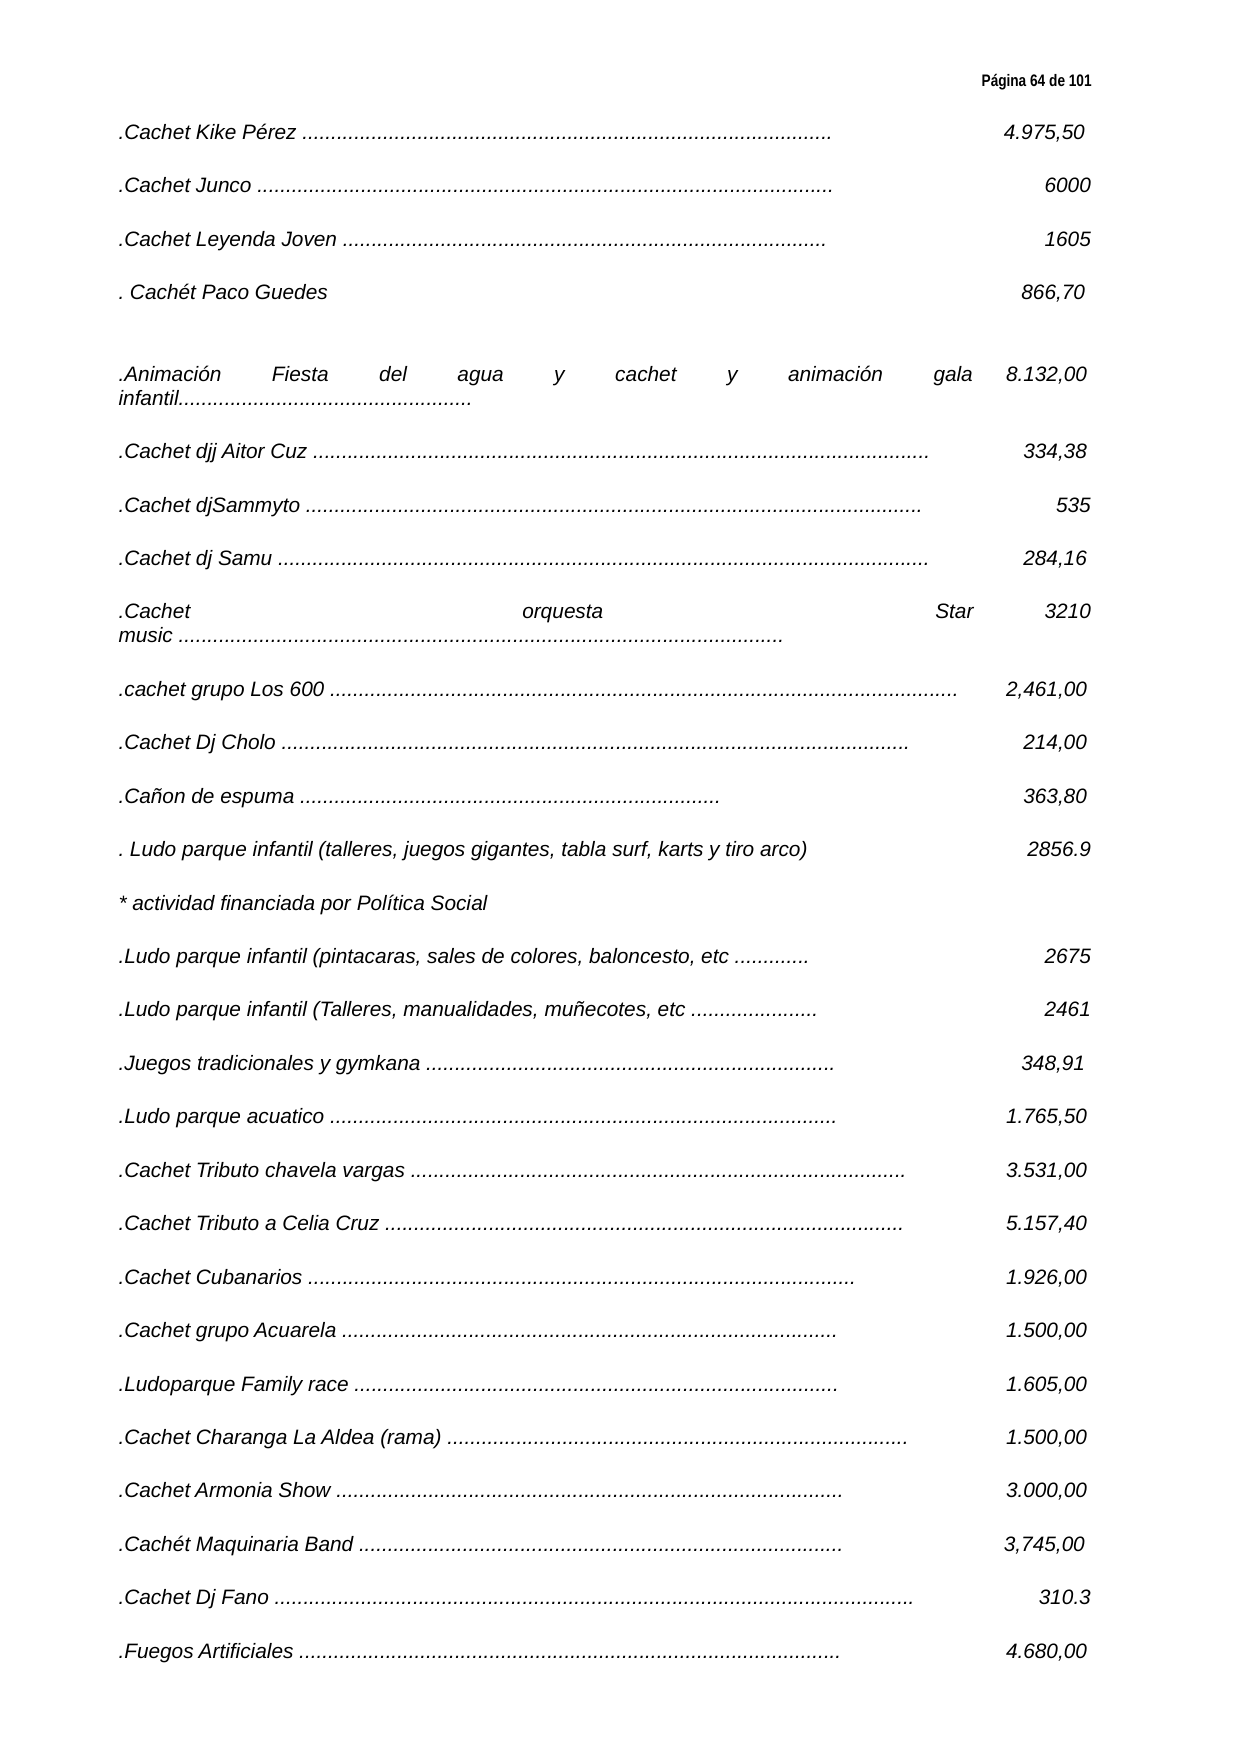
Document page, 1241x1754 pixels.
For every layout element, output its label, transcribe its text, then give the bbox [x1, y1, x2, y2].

table_cell .Cachet Leyenda Joven .................................................................................... [118, 227, 976, 280]
table_cell 8.132,00 [976, 362, 1092, 439]
table_cell 2461 [976, 997, 1092, 1051]
table_cell . Ludo parque infantil (talleres, juegos gigantes, tabla surf, karts y tiro arco) * actividad financiada por Política Social [118, 837, 976, 944]
table_cell 2675 [976, 944, 1092, 997]
table_cell 310,3 [976, 1585, 1092, 1638]
table_cell .Cachet Tributo a Celia Cruz .......................................................................................... [118, 1211, 976, 1264]
table_cell .Ludo parque infantil (Talleres, manualidades, muñecotes, etc ...................... [118, 997, 976, 1051]
table_cell 1605 [976, 227, 1092, 280]
table_cell 363,80 [976, 784, 1092, 837]
table_cell .Cañon de espuma ......................................................................... [118, 784, 976, 837]
table_cell .Cachét Maquinaria Band .................................................................................... [118, 1532, 976, 1585]
table_cell .Juegos tradicionales y gymkana ....................................................................... [118, 1051, 976, 1104]
table_cell 1.926,00 [976, 1265, 1092, 1318]
table_cell .Ludo parque acuatico ........................................................................................ [118, 1104, 976, 1158]
table_cell 3.000,00 [976, 1478, 1092, 1532]
table_cell 2856,9 [976, 837, 1092, 944]
table_cell .Ludoparque Family race .................................................................................... [118, 1371, 976, 1425]
table_cell .Cachet dj Samu ................................................................................................................. [118, 546, 976, 599]
table_cell 284,16 [976, 546, 1092, 599]
table_cell .Cachet djSammyto ........................................................................................................... [118, 493, 976, 546]
table_cell 3.531,00 [976, 1158, 1092, 1211]
table_cell 2,461,00 [976, 677, 1092, 730]
table_cell [118, 334, 1092, 362]
table_cell 1.500,00 [976, 1318, 1092, 1371]
table_cell .Cachet Dj Fano ............................................................................................................... [118, 1585, 976, 1638]
table_cell .Ludo parque infantil (pintacaras, sales de colores, baloncesto, etc ............. [118, 944, 976, 997]
table_cell 535 [976, 493, 1092, 546]
table_cell 3,745,00 [976, 1532, 1092, 1585]
table_cell .cachet grupo Los 600 ............................................................................................................. [118, 677, 976, 730]
table_cell 348,91 [976, 1051, 1092, 1104]
table_cell .Cachet djj Aitor Cuz ........................................................................................................... [118, 439, 976, 492]
table_cell .Cachet Charanga La Aldea (rama) ................................................................................ [118, 1425, 976, 1478]
table_cell 3210 [976, 599, 1092, 677]
table_cell .Cachet Cubanarios ............................................................................................... [118, 1265, 976, 1318]
table_cell .Cachet Junco .................................................................................................... [118, 173, 976, 227]
table_cell 6000 [976, 173, 1092, 227]
table_cell 214,00 [976, 730, 1092, 783]
table_cell 1.605,00 [976, 1371, 1092, 1425]
table_cell 866,70 [976, 280, 1092, 333]
table_cell 4.680,00 [976, 1639, 1092, 1667]
table_cell .Cachet Kike Pérez ............................................................................................ [118, 120, 976, 173]
table_cell 1.765,50 [976, 1104, 1092, 1158]
table_cell 4.975,50 [976, 120, 1092, 173]
table_cell .Cachet Armonia Show ........................................................................................ [118, 1478, 976, 1532]
table_cell 334,38 [976, 439, 1092, 492]
table_cell .Animación Fiesta del agua y cachet y animación gala infantil................................................... [118, 362, 976, 439]
table_cell .Cachet orquesta Star music ......................................................................................................... [118, 599, 976, 677]
table_cell .Cachet grupo Acuarela ...................................................................................... [118, 1318, 976, 1371]
table_cell .Fuegos Artificiales .............................................................................................. [118, 1639, 976, 1667]
table_cell 5.157,40 [976, 1211, 1092, 1264]
table_cell .Cachet Tributo chavela vargas ...................................................................................... [118, 1158, 976, 1211]
table_cell . Cachét Paco Guedes [118, 280, 976, 333]
table_cell 1.500,00 [976, 1425, 1092, 1478]
table_cell .Cachet Dj Cholo ............................................................................................................. [118, 730, 976, 783]
